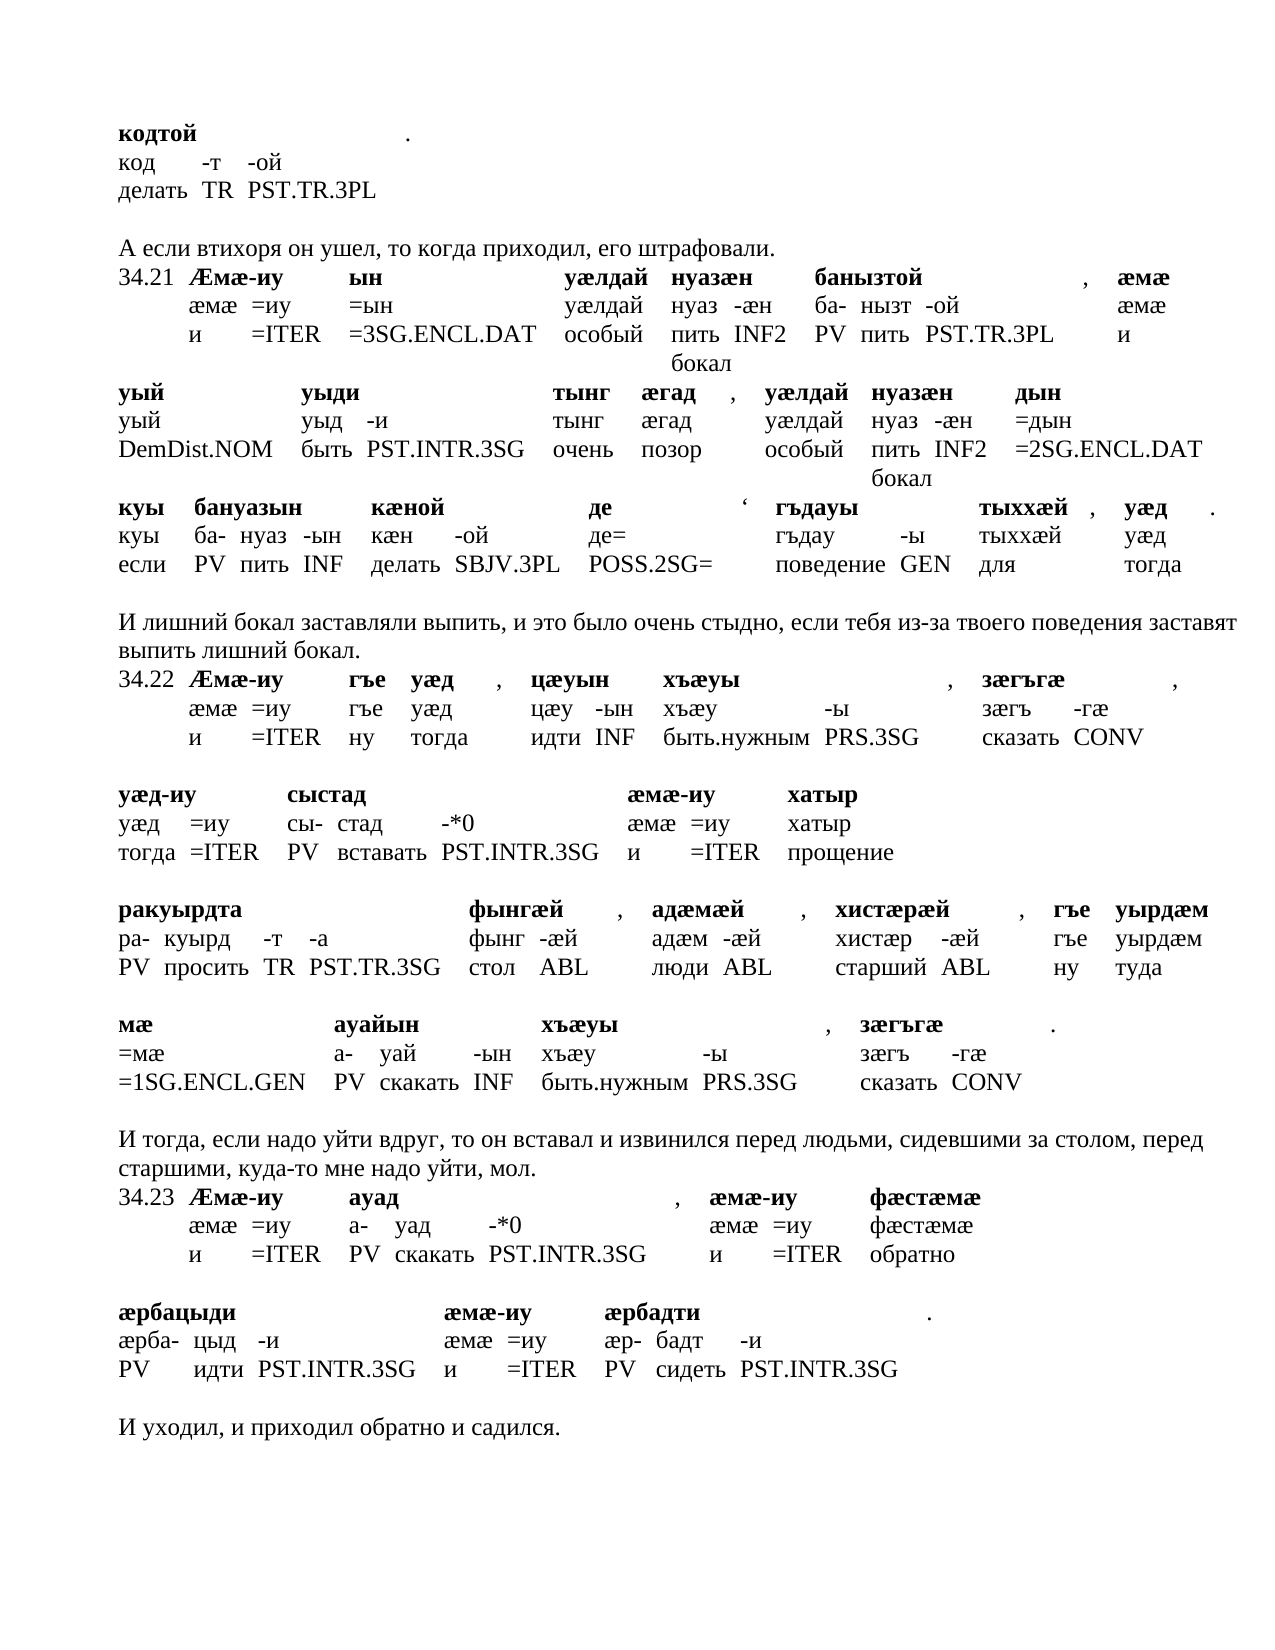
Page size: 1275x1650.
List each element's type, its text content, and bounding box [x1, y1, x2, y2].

text тогда [411, 722, 468, 751]
text вставать [337, 837, 427, 866]
text PRS.3SG [702, 1067, 798, 1096]
text адæм [652, 923, 709, 952]
text æмæ [444, 1326, 493, 1354]
text -а [309, 923, 441, 952]
text CONV [951, 1067, 1022, 1096]
text бадт [656, 1326, 726, 1354]
text просить [164, 952, 249, 981]
text ABL [539, 952, 589, 981]
text бокал [671, 348, 801, 377]
text обратно [869, 1239, 974, 1268]
text , [1018, 894, 1039, 923]
text уай [379, 1038, 459, 1067]
text скакать [394, 1239, 474, 1268]
text PV [194, 549, 226, 578]
text сказать [860, 1067, 938, 1096]
text нуаз [871, 406, 920, 434]
text INF2 [934, 434, 987, 463]
text хъæуы [541, 1009, 811, 1038]
text æмæ [627, 808, 676, 837]
text PST.INTR.3SG [366, 434, 525, 463]
text SBJV.3PL [454, 549, 561, 578]
text POSS.2SG= [588, 549, 713, 578]
text кодтой [118, 118, 391, 147]
text стад [337, 808, 427, 837]
text гъе [1053, 923, 1088, 952]
text уæд [1124, 521, 1182, 549]
text , [674, 1182, 695, 1211]
text PV [333, 1067, 366, 1096]
text =ITER [507, 1354, 577, 1383]
text , [730, 377, 751, 406]
text -ой [925, 291, 1054, 319]
text INF [303, 549, 343, 578]
text и [709, 1239, 758, 1268]
text А если втихоря он ушел, то когда приходил, его штрафовали. [118, 233, 1249, 262]
text уæд [411, 693, 468, 722]
text =1SG.ENCL.GEN [118, 1067, 306, 1096]
text особый [764, 434, 844, 463]
text делать [118, 176, 188, 204]
text уыд [301, 406, 353, 434]
text делать [371, 549, 441, 578]
text пить [860, 319, 911, 348]
text PV [604, 1354, 642, 1383]
text уæд-иу [118, 779, 273, 808]
text æмæ [709, 1211, 758, 1239]
text гъе [1053, 894, 1101, 923]
text цæу [531, 693, 581, 722]
text сидеть [656, 1354, 726, 1383]
text -и [366, 406, 525, 434]
text -ой [454, 521, 561, 549]
text PV [814, 319, 847, 348]
text нызт [860, 291, 911, 319]
text фæстæмæ [869, 1182, 988, 1211]
text нуазæн [671, 262, 801, 291]
text PST.INTR.3SG [258, 1354, 416, 1383]
text . [926, 1297, 947, 1326]
text уыди [301, 377, 539, 406]
text , [496, 664, 517, 693]
text =ITER [251, 722, 321, 751]
text сыстад [287, 779, 613, 808]
text ABL [941, 952, 991, 981]
text =ITER [189, 837, 259, 866]
text æмæ-иу [709, 1182, 856, 1211]
text гъе [349, 693, 383, 722]
text ABL [723, 952, 773, 981]
text =иу [507, 1326, 577, 1354]
text ракуырдта [118, 894, 455, 923]
text если [118, 549, 166, 578]
text и [188, 1239, 237, 1268]
text зæгъгæ [982, 664, 1158, 693]
text тогда [118, 837, 176, 866]
text =ын [349, 291, 536, 319]
text де [588, 492, 727, 521]
text и [1117, 319, 1166, 348]
text -*0 [488, 1211, 647, 1239]
text цыд [193, 1326, 244, 1354]
text -гæ [1073, 693, 1144, 722]
text хистæр [835, 923, 927, 952]
text GEN [900, 549, 951, 578]
text ба- [814, 291, 847, 319]
text =иу [690, 808, 760, 837]
text INF2 [734, 319, 787, 348]
text фынг [468, 923, 525, 952]
text адæмæй [652, 894, 787, 923]
text фынгæй [468, 894, 603, 923]
text банызтой [814, 262, 1068, 291]
text очень [553, 434, 614, 463]
text пить [871, 434, 920, 463]
text -ы [702, 1038, 798, 1067]
text , [800, 894, 821, 923]
text æрбадти [604, 1297, 912, 1326]
text =иу [189, 808, 259, 837]
text быть.нужным [663, 722, 810, 751]
text -æн [934, 406, 987, 434]
text бокал [871, 463, 1001, 492]
text уæлдай [764, 406, 844, 434]
text -и [258, 1326, 416, 1354]
text . [1050, 1009, 1071, 1038]
text гъе [349, 664, 397, 693]
text И уходил, и приходил обратно и садился. [118, 1412, 1249, 1441]
text -æй [941, 923, 991, 952]
text DemDist.NOM [118, 434, 273, 463]
text PV [287, 837, 323, 866]
text уырдæм [1115, 923, 1202, 952]
text а- [349, 1211, 381, 1239]
text , [947, 664, 968, 693]
text , [1082, 262, 1103, 291]
text хистæрæй [835, 894, 1005, 923]
text тынг [553, 377, 627, 406]
text стол [468, 952, 525, 981]
text 34.22 [118, 664, 174, 693]
text зæгъ [982, 693, 1059, 722]
text CONV [1073, 722, 1144, 751]
text ауайын [333, 1009, 527, 1038]
text PV [118, 952, 150, 981]
text нуаз [671, 291, 720, 319]
text гъдау [775, 521, 886, 549]
text -ын [303, 521, 343, 549]
text куы [118, 492, 180, 521]
text . [404, 118, 426, 147]
text -и [740, 1326, 898, 1354]
text -æн [734, 291, 787, 319]
text дын [1015, 377, 1216, 406]
text уырдæм [1115, 894, 1216, 923]
text æмæ-иу [627, 779, 774, 808]
text зæгъ [860, 1038, 938, 1067]
text PV [118, 1354, 179, 1383]
text -*0 [441, 808, 599, 837]
text уæлдай [564, 291, 643, 319]
text æмæ [188, 1211, 237, 1239]
text прощение [787, 837, 894, 866]
text и [627, 837, 676, 866]
text æрба- [118, 1326, 179, 1354]
text PST.INTR.3SG [488, 1239, 647, 1268]
text и [444, 1354, 493, 1383]
text кæн [371, 521, 441, 549]
text ну [1053, 952, 1088, 981]
text тыххæй [979, 492, 1076, 521]
text нуаз [240, 521, 289, 549]
text PST.TR.3PL [247, 176, 377, 204]
text Æмæ-иу [188, 1182, 335, 1211]
text гъдауы [775, 492, 965, 521]
text хъæуы [663, 664, 933, 693]
text =дын [1015, 406, 1202, 434]
text хатыр [787, 808, 894, 837]
text тогда [1124, 549, 1182, 578]
text , [617, 894, 638, 923]
text -ой [247, 147, 377, 176]
text туда [1115, 952, 1202, 981]
text цæуын [531, 664, 649, 693]
text мæ [118, 1009, 320, 1038]
text =ITER [251, 1239, 321, 1268]
text 34.23 [118, 1182, 174, 1211]
text =иу [251, 1211, 321, 1239]
text хатыр [787, 779, 908, 808]
text æмæ-иу [444, 1297, 590, 1326]
text ра- [118, 923, 150, 952]
text =ITER [690, 837, 760, 866]
text бануазын [194, 492, 357, 521]
text уый [118, 377, 287, 406]
text де= [588, 521, 713, 549]
text TR [202, 176, 234, 204]
text =мæ [118, 1038, 306, 1067]
text сказать [982, 722, 1059, 751]
text пить [671, 319, 720, 348]
text кæной [371, 492, 574, 521]
text =иу [251, 291, 321, 319]
text скакать [379, 1067, 459, 1096]
text -ын [595, 693, 635, 722]
text идти [531, 722, 581, 751]
text , [825, 1009, 846, 1038]
text поведение [775, 549, 886, 578]
text -т [263, 923, 295, 952]
text ну [349, 722, 383, 751]
text тыххæй [979, 521, 1062, 549]
text =ITER [772, 1239, 842, 1268]
text 34.21 [118, 262, 174, 291]
text . [1209, 492, 1230, 521]
text INF [473, 1067, 513, 1096]
text ‘ [741, 492, 762, 521]
text =иу [772, 1211, 842, 1239]
text хъæу [541, 1038, 688, 1067]
text =иу [251, 693, 321, 722]
text куырд [164, 923, 249, 952]
text сы- [287, 808, 323, 837]
text -æй [723, 923, 773, 952]
text æмæ [1117, 291, 1166, 319]
text -ы [824, 693, 919, 722]
text ауад [349, 1182, 661, 1211]
text PV [349, 1239, 381, 1268]
text люди [652, 952, 709, 981]
text PRS.3SG [824, 722, 919, 751]
text PST.INTR.3SG [441, 837, 599, 866]
text æмæ [1117, 262, 1180, 291]
text æгад [641, 406, 702, 434]
text код [118, 147, 188, 176]
text æгад [641, 377, 716, 406]
text быть.нужным [541, 1067, 688, 1096]
text и [188, 319, 237, 348]
text ын [349, 262, 550, 291]
text æмæ [188, 693, 237, 722]
text старший [835, 952, 927, 981]
text , [1089, 492, 1110, 521]
text INF [595, 722, 635, 751]
text зæгъгæ [860, 1009, 1036, 1038]
text уый [118, 406, 273, 434]
text æр- [604, 1326, 642, 1354]
text пить [240, 549, 289, 578]
text быть [301, 434, 353, 463]
text И тогда, если надо уйти вдруг, то он вставал и извинился перед людьми, сидевшими за столом, перед старшими, куда-то мне надо уйти, мол. [118, 1124, 1249, 1182]
text PST.TR.3SG [309, 952, 441, 981]
text нуазæн [871, 377, 1001, 406]
text =3SG.ENCL.DAT [349, 319, 536, 348]
text позор [641, 434, 702, 463]
text -т [202, 147, 234, 176]
text и [188, 722, 237, 751]
text , [1172, 664, 1193, 693]
text особый [564, 319, 643, 348]
text куы [118, 521, 166, 549]
text уæд [411, 664, 482, 693]
text идти [193, 1354, 244, 1383]
text уæд [118, 808, 176, 837]
text -ын [473, 1038, 513, 1067]
text Æмæ-иу [188, 664, 335, 693]
text ба- [194, 521, 226, 549]
text æмæ [188, 291, 237, 319]
text для [979, 549, 1062, 578]
text -гæ [951, 1038, 1022, 1067]
text уæлдай [764, 377, 857, 406]
text Æмæ-иу [188, 262, 335, 291]
text PST.TR.3PL [925, 319, 1054, 348]
text И лишний бокал заставляли выпить, и это было очень стыдно, если тебя из-за твоего поведения заставят выпить лишний бокал. [118, 607, 1249, 664]
text уæлдай [564, 262, 657, 291]
text тынг [553, 406, 614, 434]
text фæстæмæ [869, 1211, 974, 1239]
text -ы [900, 521, 951, 549]
text а- [333, 1038, 366, 1067]
text PST.INTR.3SG [740, 1354, 898, 1383]
text уад [394, 1211, 474, 1239]
text -æй [539, 923, 589, 952]
text хъæу [663, 693, 810, 722]
text уæд [1124, 492, 1196, 521]
text æрбацыди [118, 1297, 430, 1326]
text =ITER [251, 319, 321, 348]
text TR [263, 952, 295, 981]
text =2SG.ENCL.DAT [1015, 434, 1202, 463]
